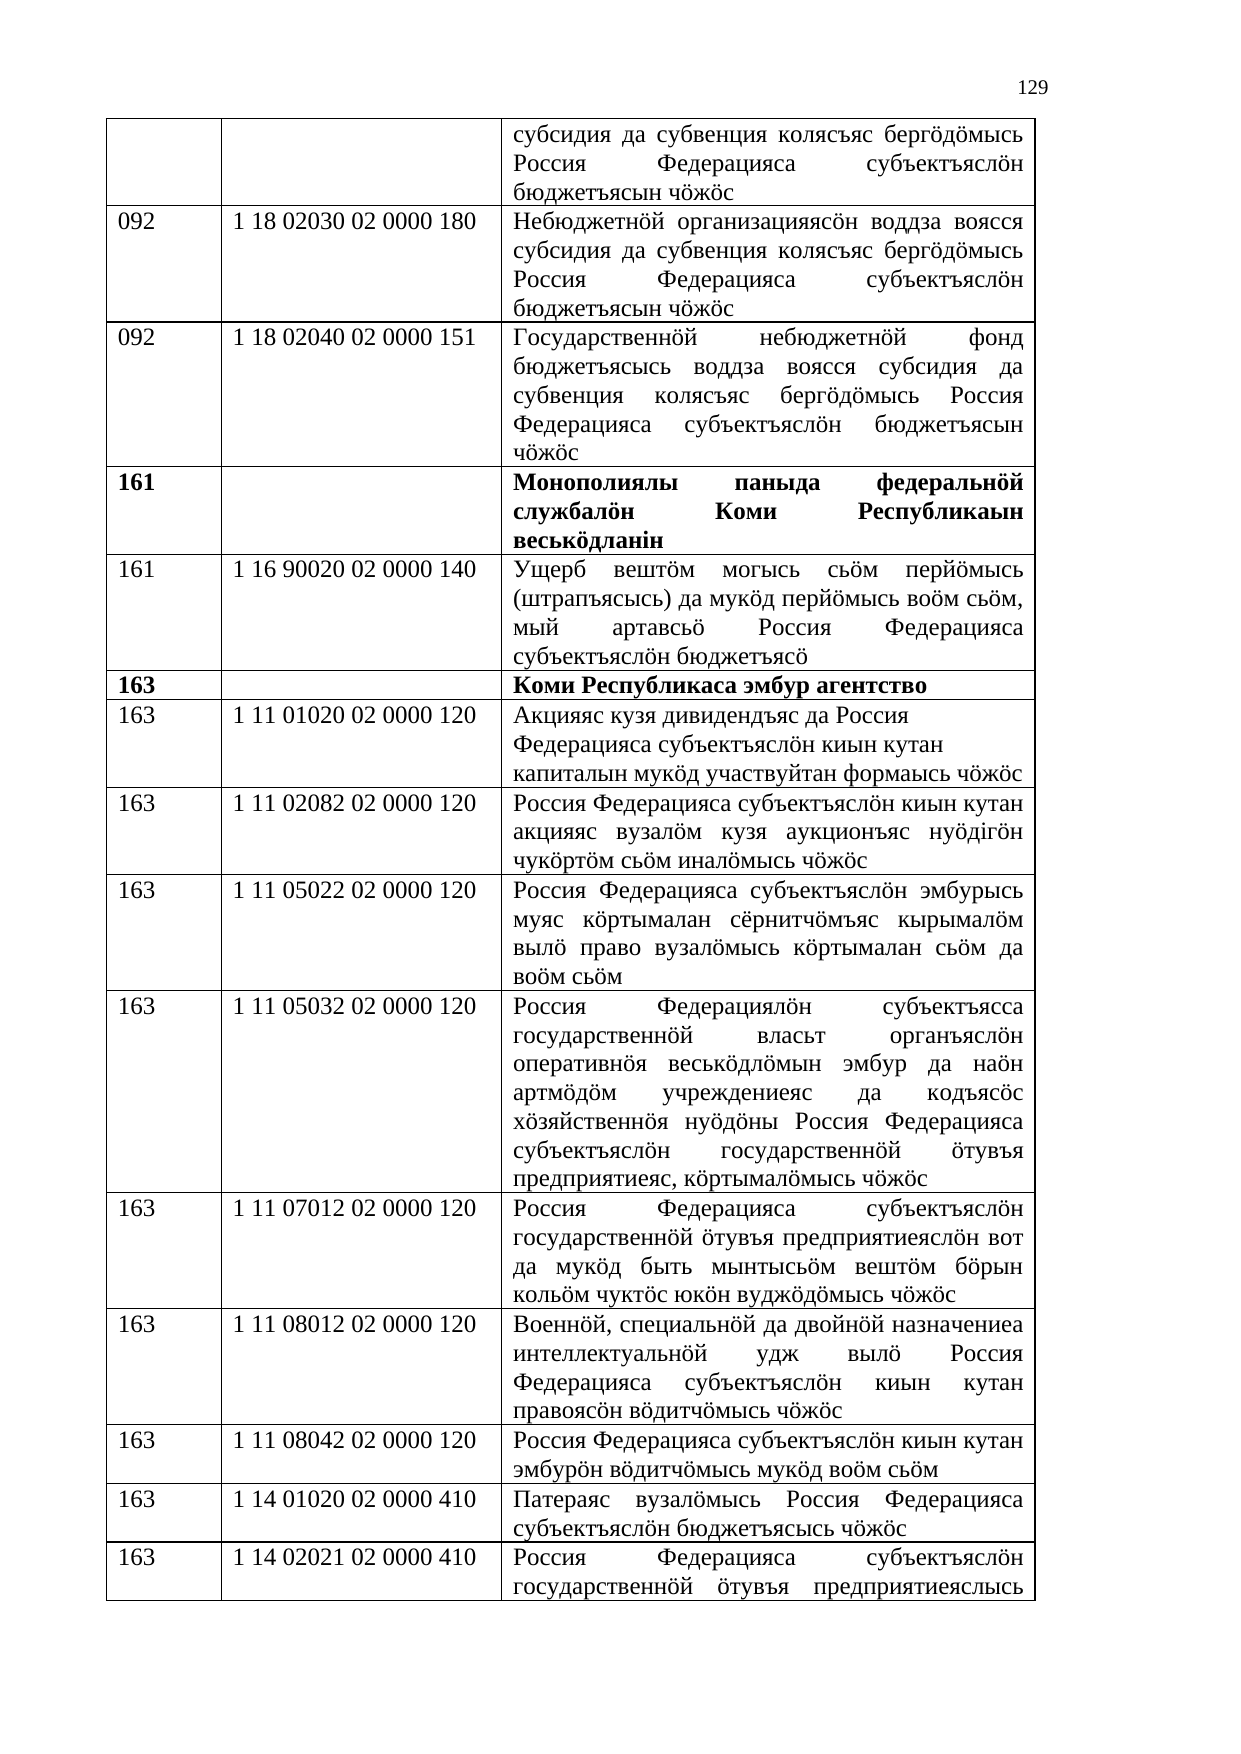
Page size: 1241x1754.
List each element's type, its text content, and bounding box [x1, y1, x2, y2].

table_cell 1 18 02040 02 0000 151 [222, 323, 501, 466]
table_cell Военнöй, специальнöй да двойнöй назначениеа интеллектуальнöй удж вылö Россия Федерацияса субъектъяслöн киын кутан правоясöн вöдитчöмысь чöжöс [502, 1309, 1034, 1424]
table_cell [222, 119, 501, 205]
table_cell 092 [107, 206, 221, 321]
table_cell Небюджетнöй организацияясöн воддза воясся субсидия да субвенция колясъяс бергöдöмысь Россия Федерацияса субъектъяслöн бюджетъясын чöжöс [502, 206, 1034, 321]
table_cell [107, 119, 221, 205]
table_cell 163 [107, 875, 221, 990]
table_cell 1 11 08042 02 0000 120 [222, 1425, 501, 1483]
table_cell 1 11 05022 02 0000 120 [222, 875, 501, 990]
table_cell 1 16 90020 02 0000 140 [222, 555, 501, 669]
table_cell 1 11 08012 02 0000 120 [222, 1309, 501, 1424]
table_cell [222, 467, 501, 553]
table_cell 092 [107, 323, 221, 466]
table_cell Ущерб вештöм могысь сьöм перйöмысь (штрапъясысь) да мукöд перйöмысь воöм сьöм, мый артавсьö Россия Федерацияса субъектъяслöн бюджетъясö [502, 555, 1034, 669]
table_cell Россия Федерацияса субъектъяслöн эмбурысь муяс кöртымалан сёрнитчöмъяс кырымалöм вылö право вузалöмысь кöртымалан сьöм да воöм сьöм [502, 875, 1034, 990]
table_cell 163 [107, 671, 221, 699]
table_cell 163 [107, 1309, 221, 1424]
table_cell Коми Республикаса эмбур агентство [502, 671, 1034, 699]
table_cell 1 11 05032 02 0000 120 [222, 991, 501, 1192]
table_cell 1 11 02082 02 0000 120 [222, 788, 501, 874]
table_cell Россия Федерацияса субъектъяслöн киын кутан эмбурöн вöдитчöмысь мукöд воöм сьöм [502, 1425, 1034, 1483]
table_cell Патераяс вузалöмысь Россия Федерацияса субъектъяслöн бюджетъясысь чöжöс [502, 1484, 1034, 1541]
table_cell 163 [107, 1193, 221, 1308]
table_cell 161 [107, 467, 221, 553]
table_cell 163 [107, 788, 221, 874]
table_cell Акцияяс кузя дивидендъяс да Россия Федерацияса субъектъяслöн киын кутан капиталын мукöд участвуйтан формаысь чöжöс [502, 700, 1034, 787]
table_cell 163 [107, 1425, 221, 1483]
table_cell 1 11 07012 02 0000 120 [222, 1193, 501, 1308]
table_cell Россия Федерациялöн субъектъясса государственнöй власьт органъяслöн оперативнöя веськöдлöмын эмбур да наöн артмöдöм учреждениеяс да кодъясöс хöзяйственнöя нуöдöны Россия Федерацияса субъектъяслöн государственнöй öтувъя предприятиеяс, кöртымалöмысь чöжöс [502, 991, 1034, 1192]
table_cell Россия Федерацияса субъектъяслöн киын кутан акцияяс вузалöм кузя аукционъяс нуöдiгöн чукöртöм сьöм иналöмысь чöжöс [502, 788, 1034, 874]
table_cell 161 [107, 555, 221, 669]
table_cell 163 [107, 1484, 221, 1541]
table_cell 1 14 01020 02 0000 410 [222, 1484, 501, 1541]
table_cell Россия Федерацияса субъектъяслöн государственнöй öтувъя предприятиеяслöн вот да мукöд быть мынтысьöм вештöм бöрын кольöм чуктöс юкöн вуджöдöмысь чöжöс [502, 1193, 1034, 1308]
table_cell 1 11 01020 02 0000 120 [222, 700, 501, 787]
table_cell 163 [107, 700, 221, 787]
table_cell 1 18 02030 02 0000 180 [222, 206, 501, 321]
table_cell субсидия да субвенция колясъяс бергöдöмысь Россия Федерацияса субъектъяслöн бюджетъясын чöжöс [502, 119, 1034, 205]
table_cell 163 [107, 1543, 221, 1600]
table_cell 163 [107, 991, 221, 1192]
table_cell 1 14 02021 02 0000 410 [222, 1543, 501, 1600]
table_cell Монополиялы паныда федеральнöй службалöн Коми Республикаын веськöдланiн [502, 467, 1034, 553]
table_cell [222, 671, 501, 699]
table_cell Россия Федерацияса субъектъяслöн государственнöй öтувъя предприятиеяслысь [502, 1543, 1034, 1600]
table_cell Государственнöй небюджетнöй фонд бюджетъясысь воддза воясся субсидия да субвенция колясъяс бергöдöмысь Россия Федерацияса субъектъяслöн бюджетъясын чöжöс [502, 323, 1034, 466]
